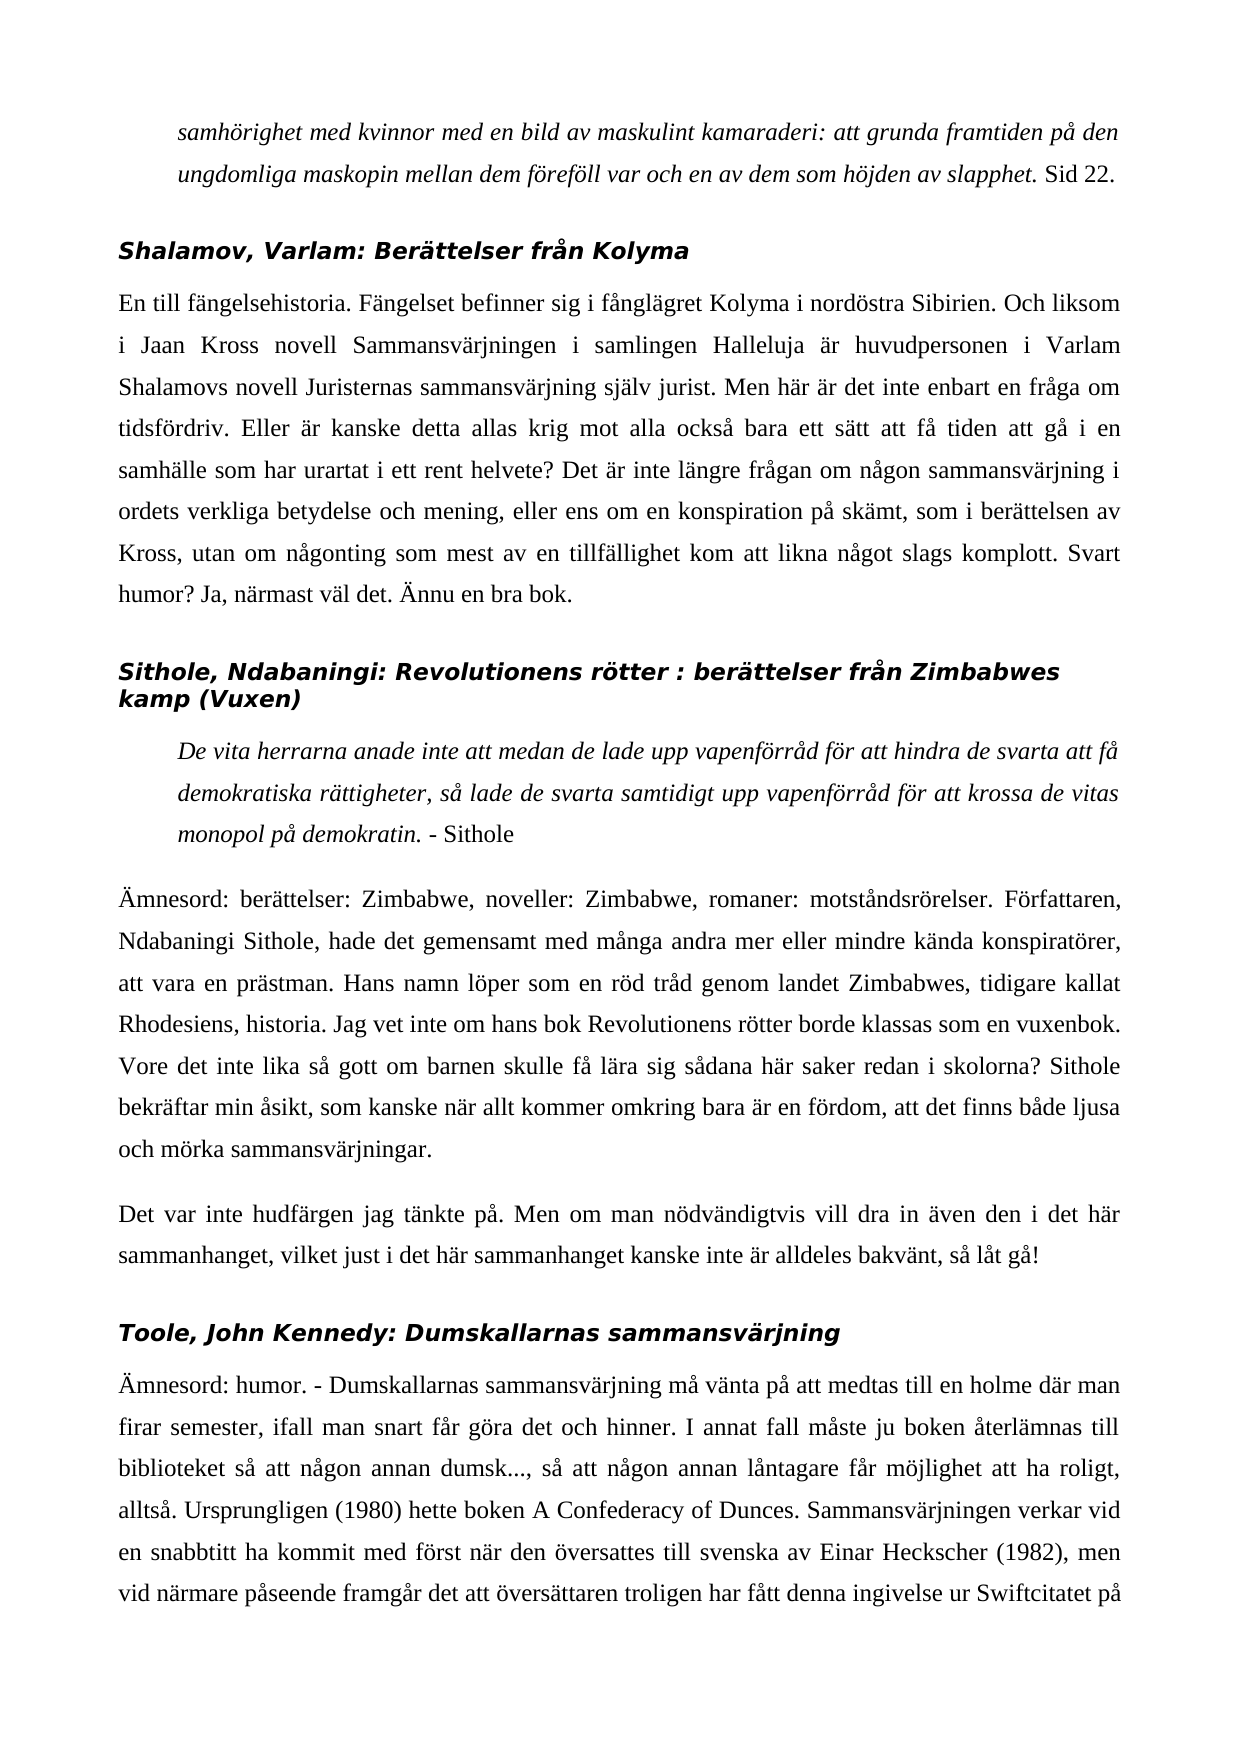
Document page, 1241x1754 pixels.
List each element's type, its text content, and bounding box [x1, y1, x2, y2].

subtitle Toole, John Kennedy: Dumskallarnas sammansvärjning [118, 1320, 1122, 1347]
text En till fängelsehistoria. Fängelset befinner sig i fånglägret Kolyma i nordöstra Sibirien. Och liksom i Jaan Kross novell Sammansvärjningen i samlingen Halleluja är huvudpersonen i Varlam Shalamovs novell Juristernas sammansvärjning själv jurist. Men här är det inte enbart en fråga om tidsfördriv. Eller är kanske detta allas krig mot alla också bara ett sätt att få tiden att gå i en samhälle som har urartat i ett rent helvete? Det är inte längre frågan om någon sammansvärjning i ordets verkliga betydelse och mening, eller ens om en konspiration på skämt, som i berättelsen av Kross, utan om någonting som mest av en tillfällighet kom att likna något slags komplott. Svart humor? Ja, närmast väl det. Ännu en bra bok. [118, 289, 1122, 608]
subtitle Shalamov, Varlam: Berättelser från Kolyma [118, 238, 1122, 265]
text De vita herrarna anade inte att medan de lade upp vapenförråd för att hindra de svarta att få demokratiska rättigheter, så lade de svarta samtidigt upp vapenförråd för att krossa de vitas monopol på demokratin. - Sithole [177, 737, 1122, 848]
text Ämnesord: humor. - Dumskallarnas sammansvärjning må vänta på att medtas till en holme där man firar semester, ifall man snart får göra det och hinner. I annat fall måste ju boken återlämnas till biblioteket så att någon annan dumsk..., så att någon annan låntagare får möjlighet att ha roligt, alltså. Ursprungligen (1980) hette boken A Confederacy of Dunces. Sammansvärjningen verkar vid en snabbtitt ha kommit med först när den översattes till svenska av Einar Heckscher (1982), men vid närmare påseende framgår det att översättaren troligen har fått denna ingivelse ur Swiftcitatet på [118, 1371, 1122, 1607]
text Ämnesord: berättelser: Zimbabwe, noveller: Zimbabwe, romaner: motståndsrörelser. Författaren, Ndabaningi Sithole, hade det gemensamt med många andra mer eller mindre kända konspiratörer, att vara en prästman. Hans namn löper som en röd tråd genom landet Zimbabwes, tidigare kallat Rhodesiens, historia. Jag vet inte om hans bok Revolutionens rötter borde klassas som en vuxenbok. Vore det inte lika så gott om barnen skulle få lära sig sådana här saker redan i skolorna? Sithole bekräftar min åsikt, som kanske när allt kommer omkring bara är en fördom, att det finns både ljusa och mörka sammansvärjningar. [118, 886, 1122, 1163]
subtitle Sithole, Ndabaningi: Revolutionens rötter : berättelser från Zimbabwes kamp (Vuxen) [118, 659, 1122, 713]
text Det var inte hudfärgen jag tänkte på. Men om man nödvändigtvis vill dra in även den i det här sammanhanget, vilket just i det här sammanhanget kanske inte är alldeles bakvänt, så låt gå! [118, 1200, 1122, 1269]
text samhörighet med kvinnor med en bild av maskulint kamaraderi: att grunda framtiden på den ungdomliga maskopin mellan dem föreföll var och en av dem som höjden av slapphet. Sid 22. [177, 118, 1122, 187]
